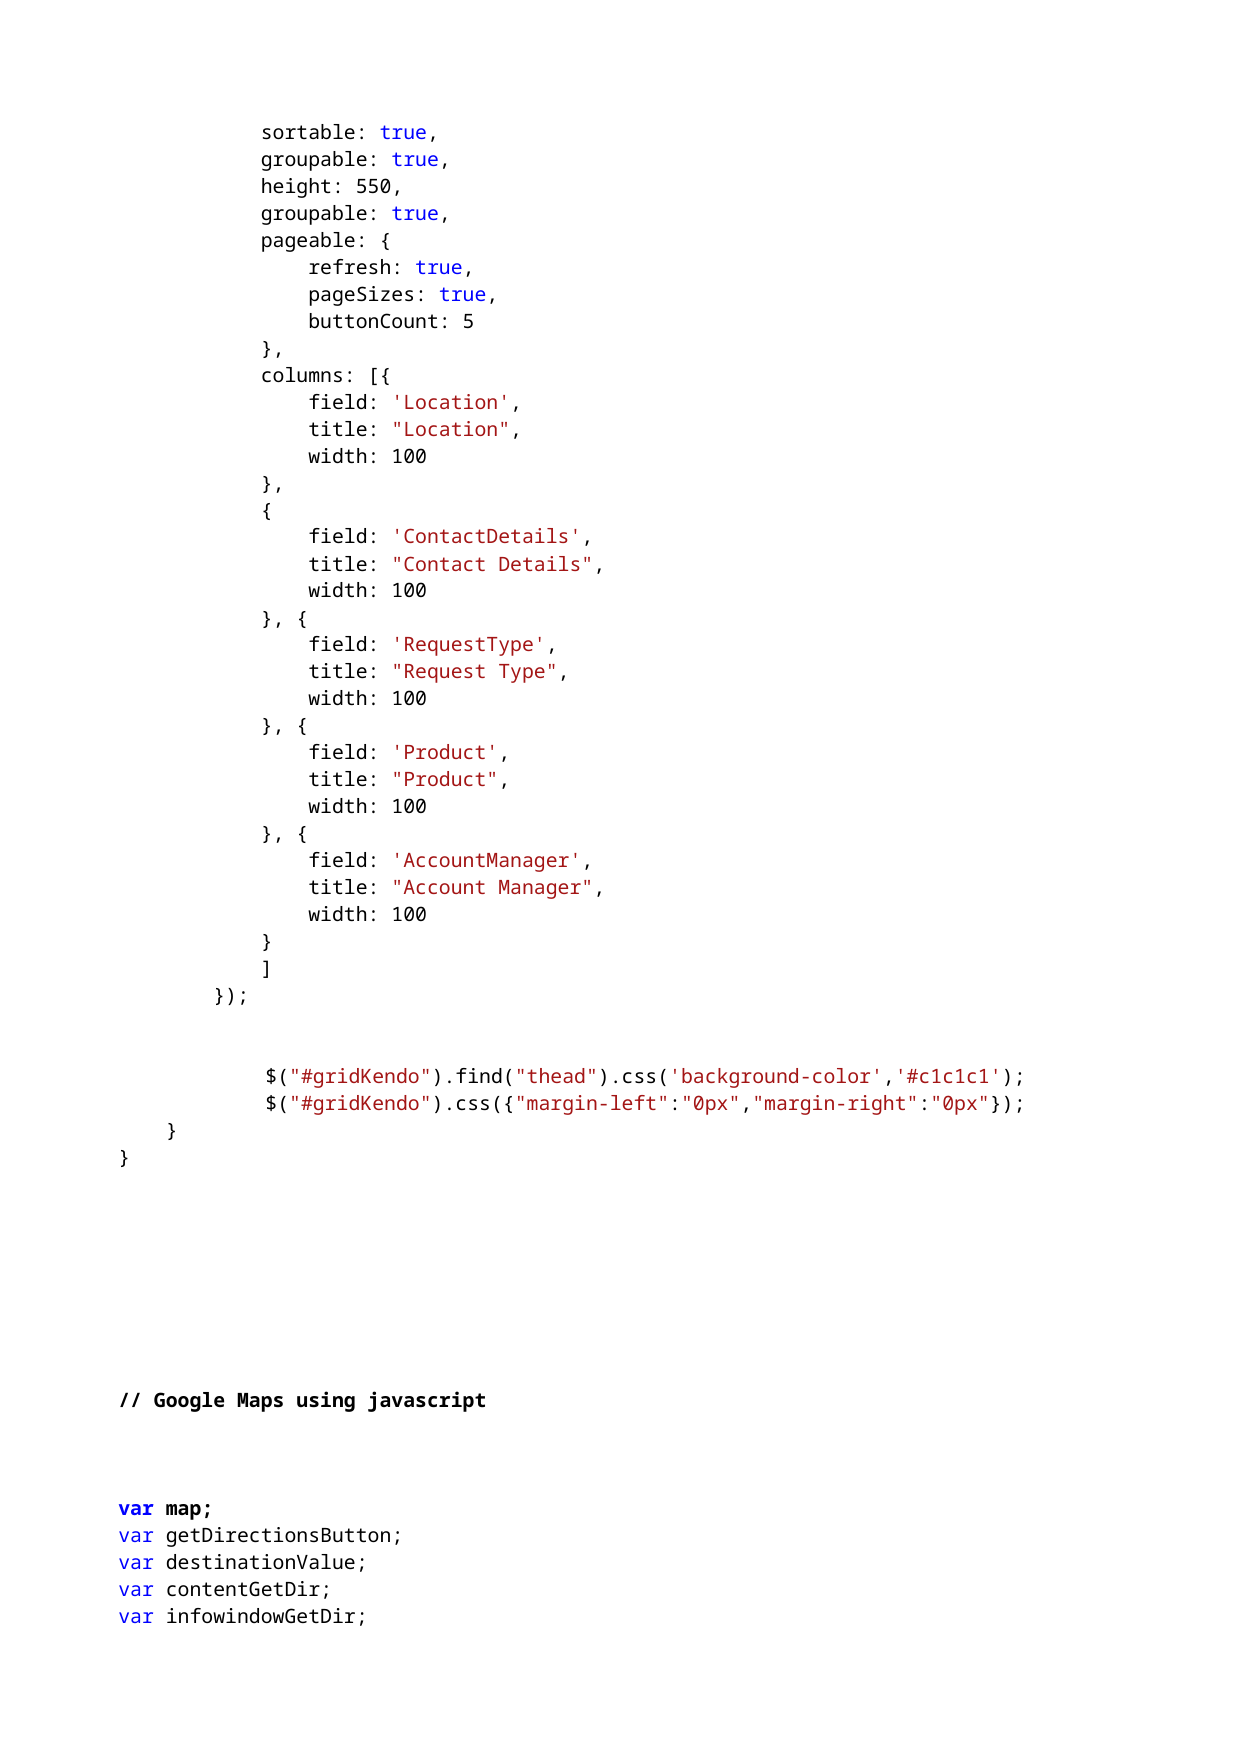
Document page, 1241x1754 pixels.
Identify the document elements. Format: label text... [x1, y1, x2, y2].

text }, { [118, 604, 1122, 631]
text var map; [118, 1494, 1122, 1521]
text field: 'AccountManager', [118, 847, 1122, 873]
text }, { [118, 819, 1122, 847]
text title: "Request Type", [118, 658, 1122, 685]
text title: "Contact Details", [118, 550, 1122, 577]
text } [118, 1143, 1122, 1170]
text field: 'Product', [118, 739, 1122, 766]
text { [118, 496, 1122, 523]
text buttonCount: 5 [118, 307, 1122, 334]
text ] [118, 954, 1122, 981]
text }, [118, 469, 1122, 496]
text pageable: { [118, 226, 1122, 253]
text columns: [{ [118, 361, 1122, 388]
text }, { [118, 712, 1122, 739]
text }, [118, 334, 1122, 361]
text var destinationValue; [118, 1548, 1122, 1575]
text var contentGetDir; [118, 1575, 1122, 1602]
text width: 100 [118, 685, 1122, 712]
text title: "Location", [118, 415, 1122, 442]
text }); [118, 981, 1122, 1008]
text field: 'Location', [118, 388, 1122, 415]
text $("#gridKendo").css({"margin-left":"0px","margin-right":"0px"}); [118, 1089, 1122, 1116]
text pageSizes: true, [118, 280, 1122, 307]
text groupable: true, [118, 199, 1122, 226]
text // Google Maps using javascript [118, 1386, 1122, 1413]
text height: 550, [118, 172, 1122, 199]
text var infowindowGetDir; [118, 1602, 1122, 1629]
text field: 'RequestType', [118, 631, 1122, 658]
text refresh: true, [118, 253, 1122, 280]
text groupable: true, [118, 145, 1122, 172]
text title: "Product", [118, 766, 1122, 793]
text width: 100 [118, 442, 1122, 469]
text field: 'ContactDetails', [118, 523, 1122, 550]
text title: "Account Manager", [118, 873, 1122, 901]
text sortable: true, [118, 118, 1122, 145]
text width: 100 [118, 793, 1122, 819]
text $("#gridKendo").find("thead").css('background-color','#c1c1c1'); [118, 1062, 1122, 1089]
text } [118, 1116, 1122, 1143]
text var getDirectionsButton; [118, 1521, 1122, 1548]
text } [118, 927, 1122, 954]
text width: 100 [118, 577, 1122, 604]
text width: 100 [118, 901, 1122, 927]
